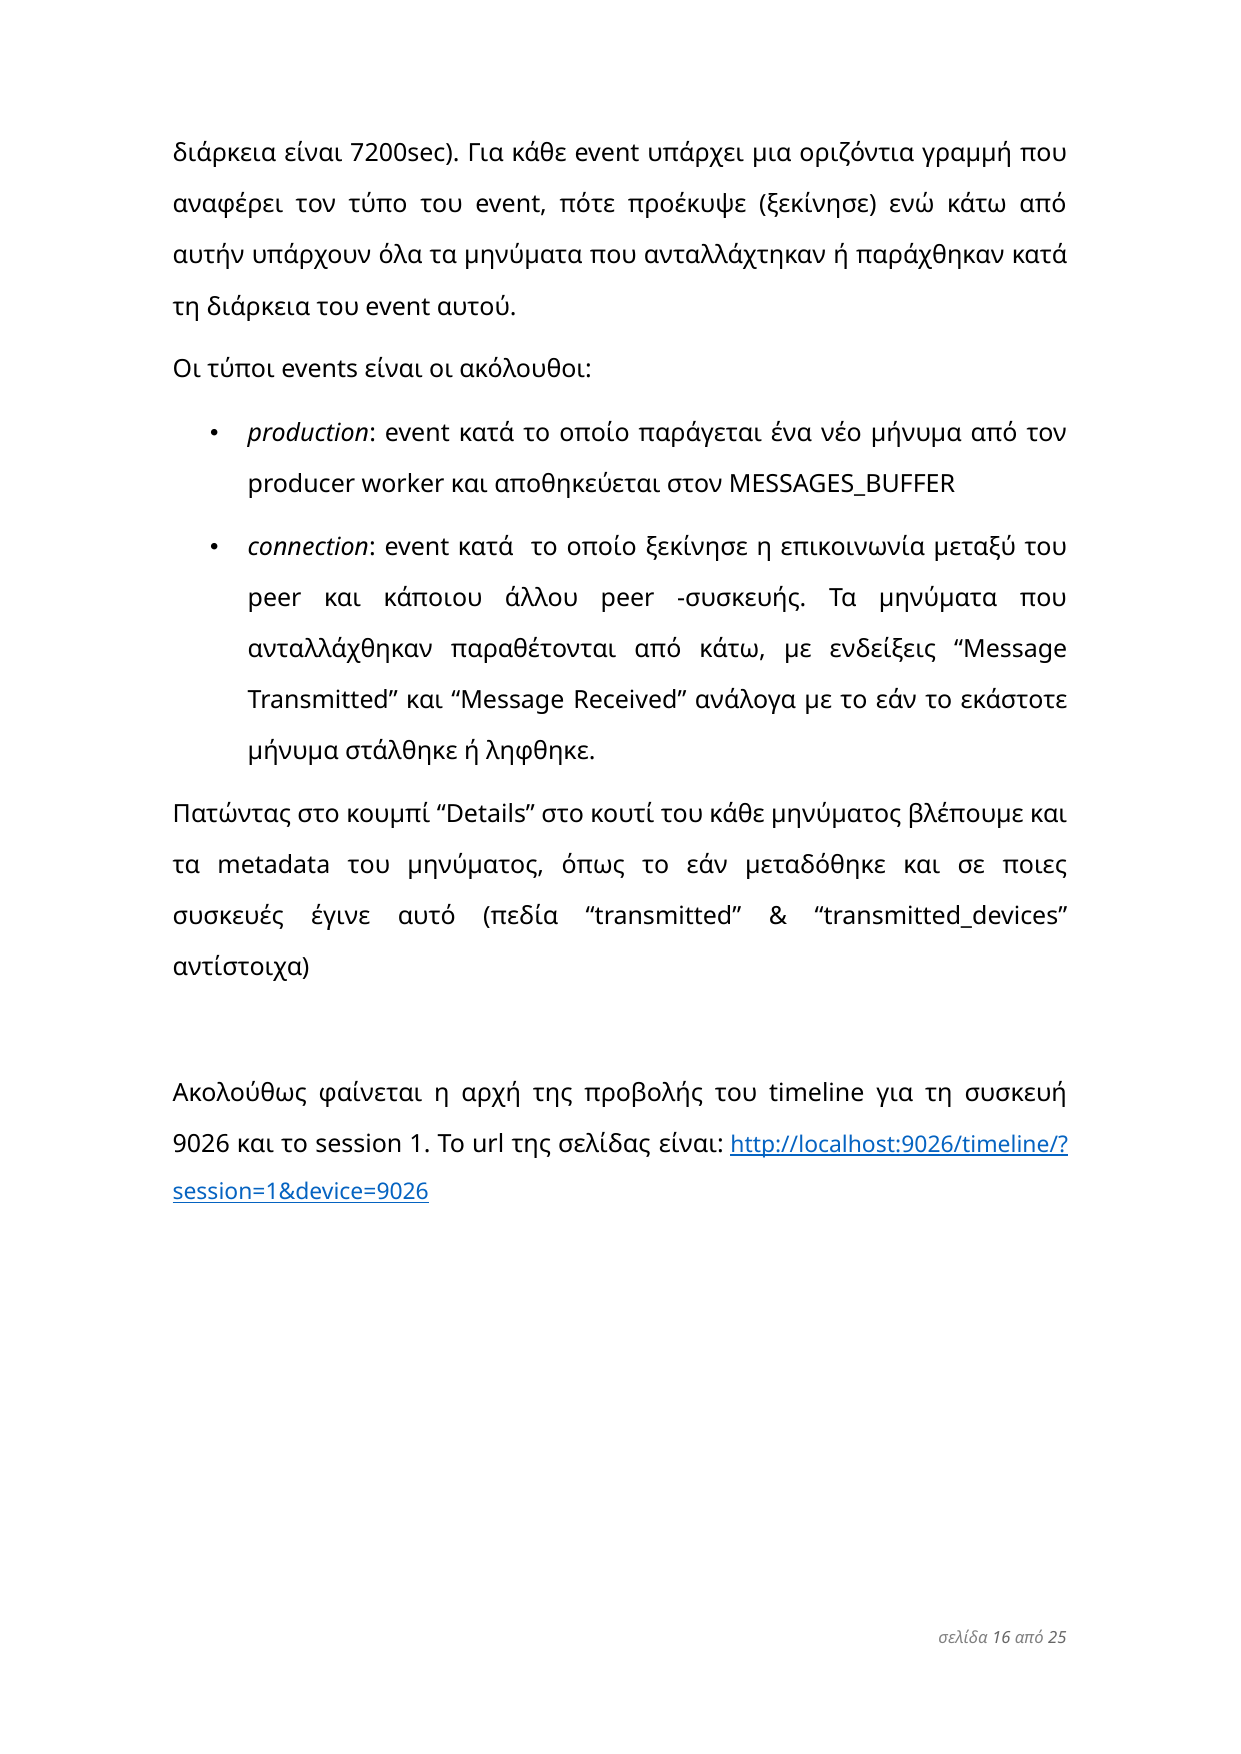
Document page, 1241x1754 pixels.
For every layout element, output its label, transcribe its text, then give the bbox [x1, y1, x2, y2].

text Οι τύποι events είναι οι ακόλουθοι: [172, 351, 1068, 385]
list production: event κατά το οποίο παράγεται ένα νέο μήνυμα από τον producer worker και αποθηκεύεται στον MESSAGES_BUFFER [210, 414, 1068, 499]
list connection: event κατά το οποίο ξεκίνησε η επικοινωνία μεταξύ του peer και κάποιου άλλου peer -συσκευής. Τα μηνύματα που ανταλλάχθηκαν παραθέτονται από κάτω, με ενδείξεις “Message Transmitted” και “Message Received” ανάλογα με το εάν το εκάστοτε μήνυμα στάλθηκε ή ληφθηκε. [210, 528, 1068, 766]
text Πατώντας στο κουμπί “Details” στο κουτί του κάθε μηνύματος βλέπουμε και τα metadata του μηνύματος, όπως το εάν μεταδόθηκε και σε ποιες συσκευές έγινε αυτό (πεδία “transmitted” & “transmitted_devices” αντίστοιχα) [172, 795, 1068, 983]
text Ακολούθως φαίνεται η αρχή της προβολής του timeline για τη συσκευή 9026 και το session 1. Το url της σελίδας είναι: http://localhost:9026/timeline/?session=1&device=9026 [172, 1074, 1068, 1207]
text διάρκεια είναι 7200sec). Για κάθε event υπάρχει μια οριζόντια γραμμή που αναφέρει τον τύπο του event, πότε προέκυψε (ξεκίνησε) ενώ κάτω από αυτήν υπάρχουν όλα τα μηνύματα που ανταλλάχτηκαν ή παράχθηκαν κατά τη διάρκεια του event αυτού. [172, 135, 1068, 322]
